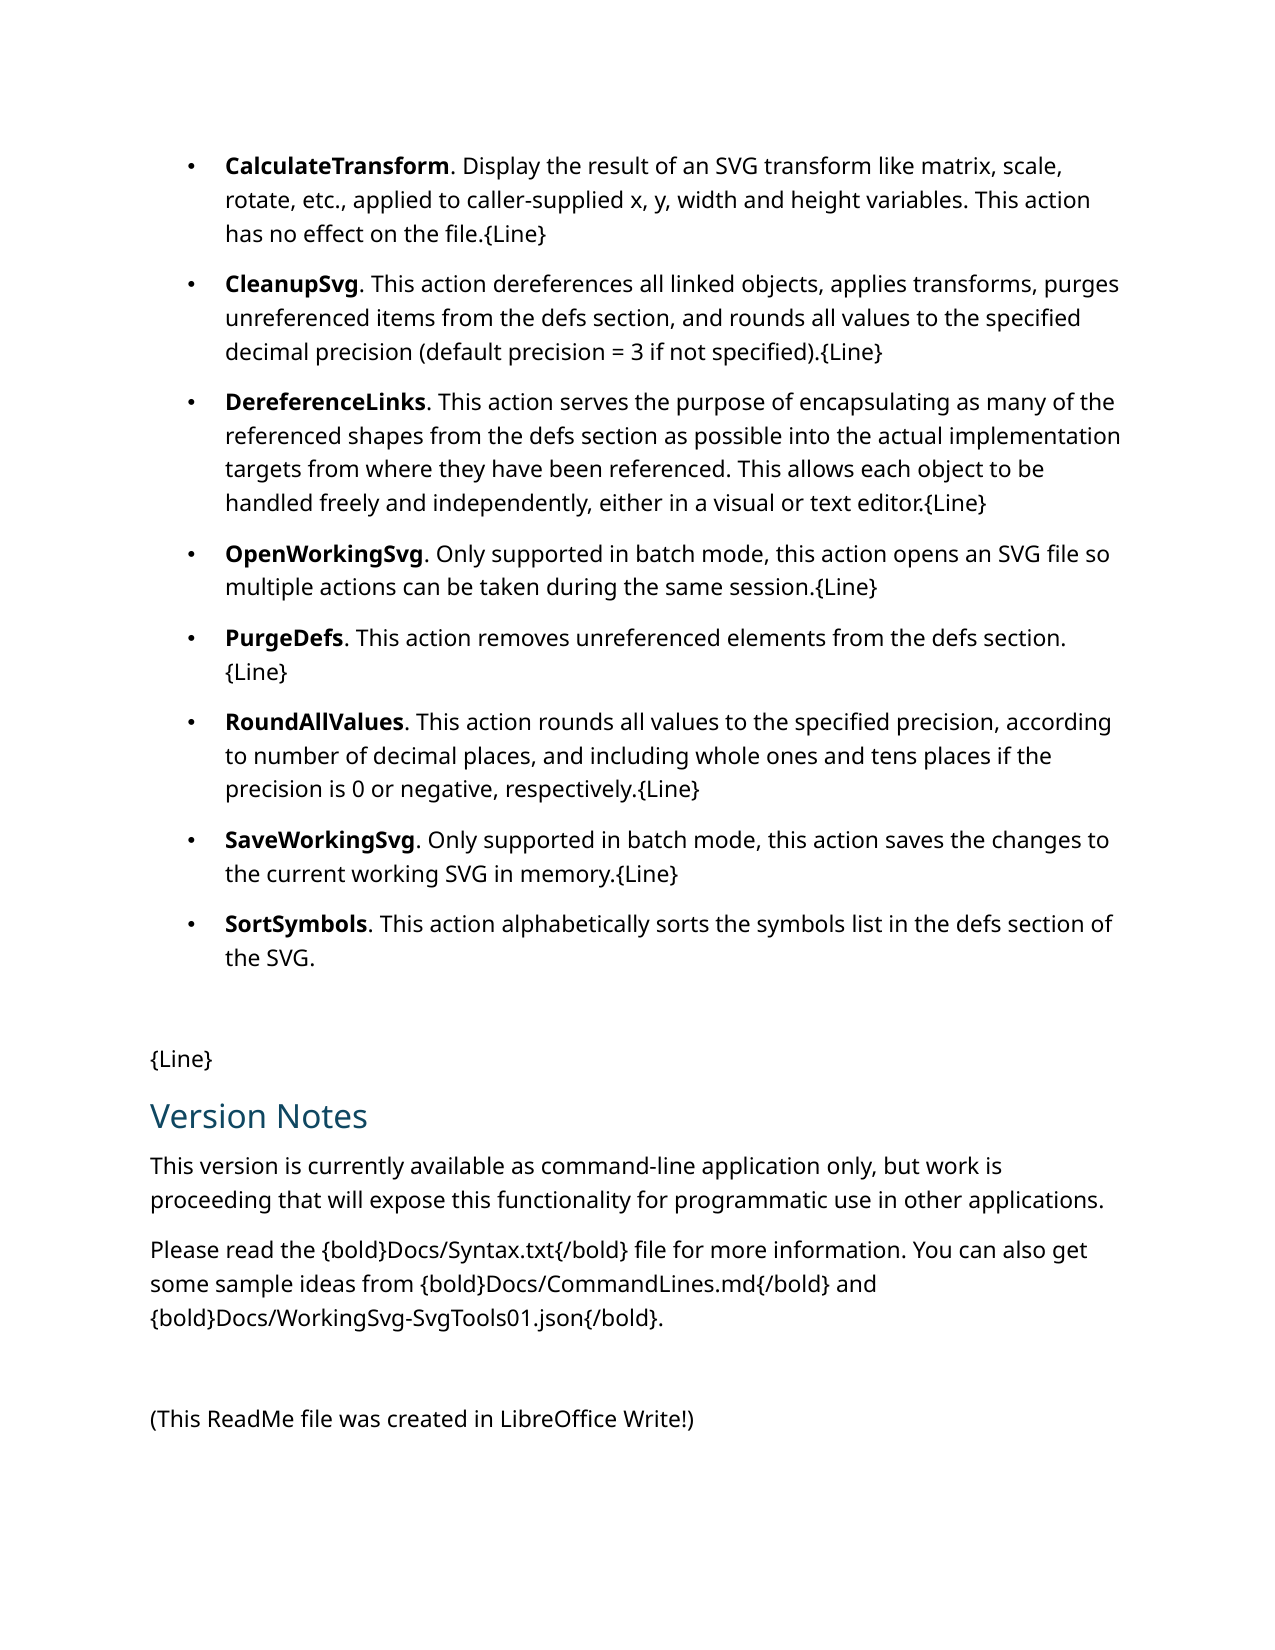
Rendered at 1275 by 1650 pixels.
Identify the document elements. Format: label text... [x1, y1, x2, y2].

list PurgeDefs. This action removes unreferenced elements from the defs section.{Line} [187, 622, 1125, 687]
list SortSymbols. This action alphabetically sorts the symbols list in the defs section of the SVG. [187, 908, 1125, 973]
text Please read the {bold}Docs/Syntax.txt{/bold} file for more information. You can also get some sample ideas from {bold}Docs/CommandLines.md{/bold} and {bold}Docs/WorkingSvg-SvgTools01.json{/bold}. [150, 1234, 1125, 1333]
text (This ReadMe file was created in LibreOffice Write!) [150, 1403, 1125, 1434]
subtitle Version Notes [150, 1093, 1125, 1138]
text This version is currently available as command-line application only, but work is proceeding that will expose this functionality for programmatic use in other applications. [150, 1150, 1125, 1215]
list CleanupSvg. This action dereferences all linked objects, applies transforms, purges unreferenced items from the defs section, and rounds all values to the specified decimal precision (default precision = 3 if not specified).{Line} [187, 268, 1125, 367]
list OpenWorkingSvg. Only supported in batch mode, this action opens an SVG file so multiple actions can be taken during the same session.{Line} [187, 537, 1125, 602]
list DereferenceLinks. This action serves the purpose of encapsulating as many of the referenced shapes from the defs section as possible into the actual implementation targets from where they have been referenced. This allows each object to be handled freely and independently, either in a visual or text editor.{Line} [187, 386, 1125, 518]
text {Line} [150, 1042, 1125, 1074]
list RoundAllValues. This action rounds all values to the specified precision, according to number of decimal places, and including whole ones and tens places if the precision is 0 or negative, respectively.{Line} [187, 706, 1125, 804]
list CalculateTransform. Display the result of an SVG transform like matrix, scale, rotate, etc., applied to caller-supplied x, y, width and height variables. This action has no effect on the file.{Line} [187, 150, 1125, 249]
list SaveWorkingSvg. Only supported in batch mode, this action saves the changes to the current working SVG in memory.{Line} [187, 824, 1125, 889]
